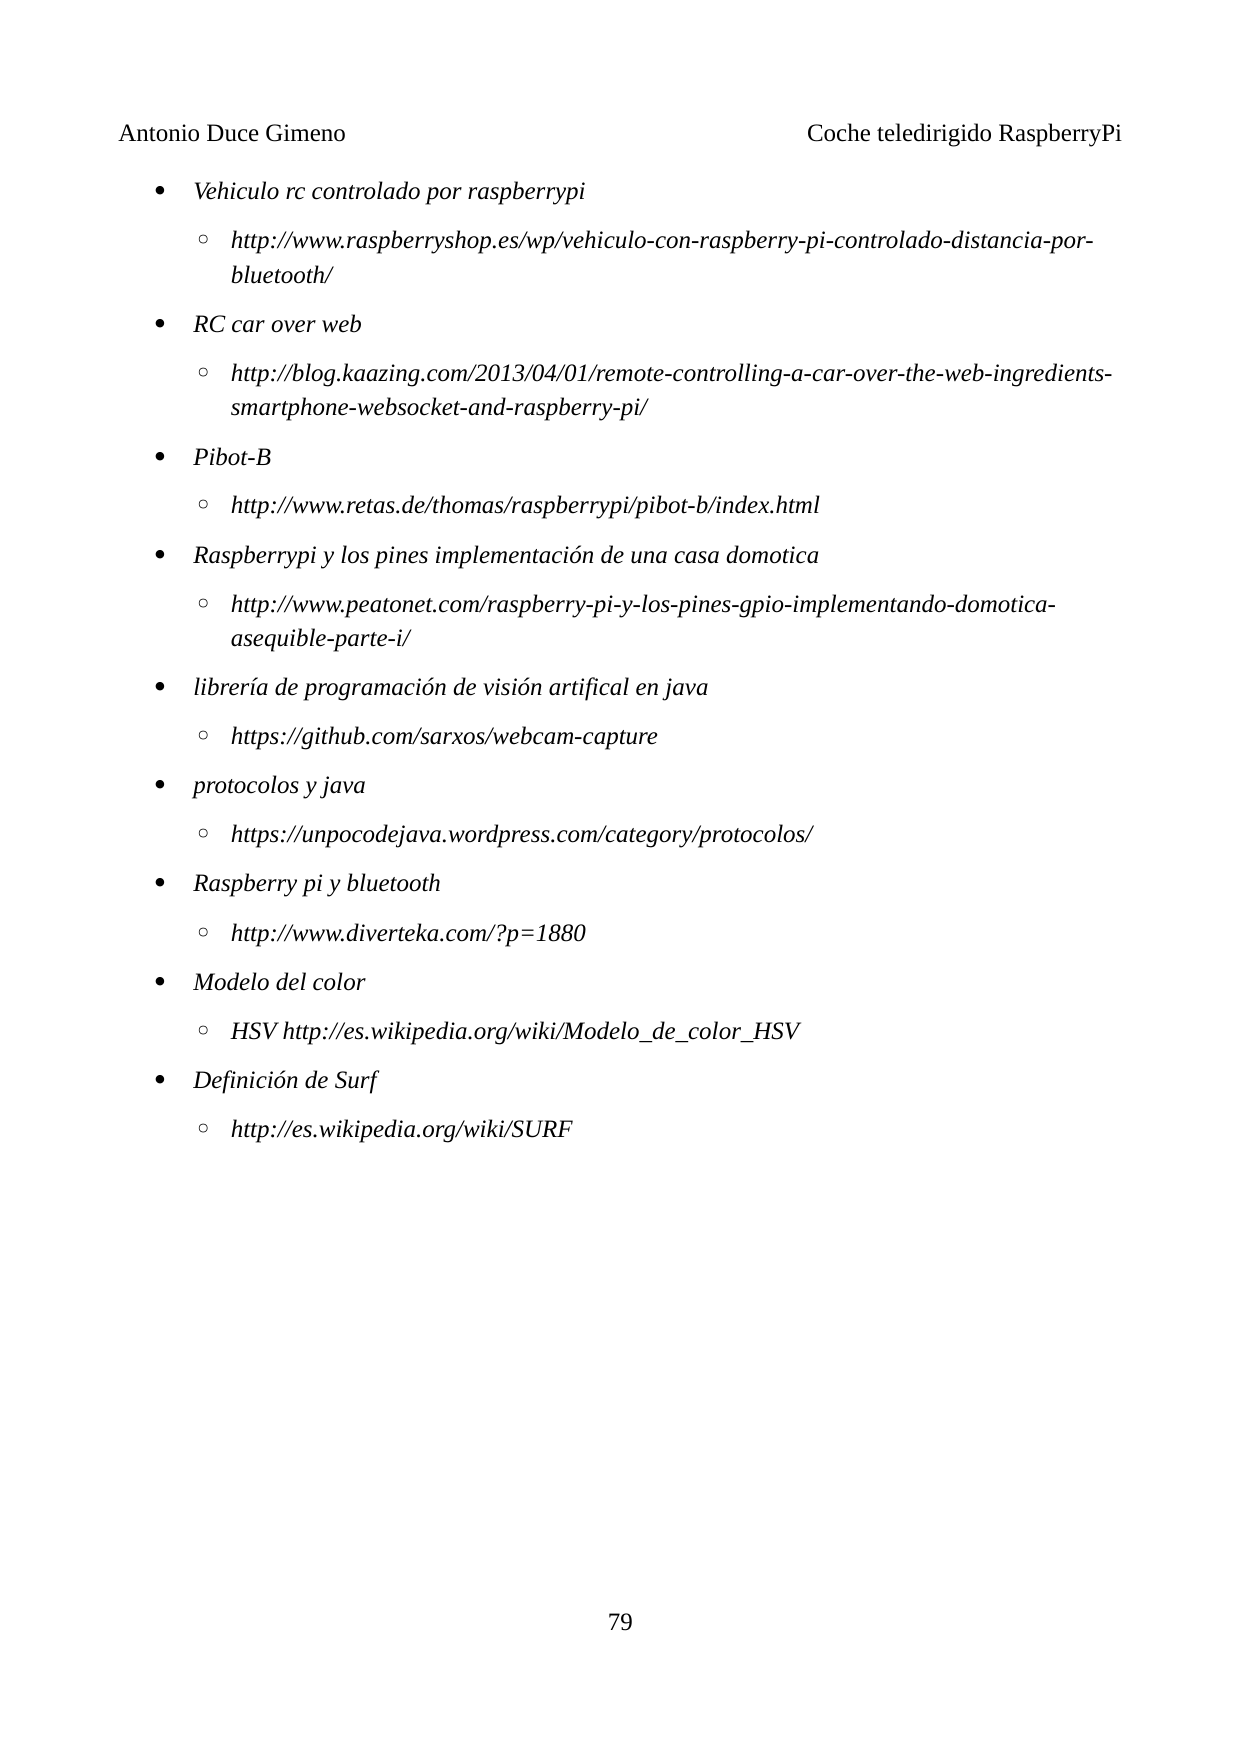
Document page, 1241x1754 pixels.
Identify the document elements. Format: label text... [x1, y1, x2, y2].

list http://www.peatonet.com/raspberry-pi-y-los-pines-gpio-implementando-domotica-asequible-parte-i/ [193, 589, 1122, 652]
list Raspberrypi y los pines implementación de una casa domotica [156, 540, 1122, 568]
list RC car over web [156, 309, 1122, 338]
list http://es.wikipedia.org/wiki/SURF [193, 1114, 1122, 1143]
list HSV http://es.wikipedia.org/wiki/Modelo_de_color_HSV [193, 1016, 1122, 1044]
list http://www.raspberryshop.es/wp/vehiculo-con-raspberry-pi-controlado-distancia-por-bluetooth/ [193, 225, 1122, 289]
list Definición de Surf [156, 1065, 1122, 1093]
list librería de programación de visión artifical en java [156, 672, 1122, 701]
list Modelo del color [156, 967, 1122, 995]
list http://www.retas.de/thomas/raspberrypi/pibot-b/index.html [193, 491, 1122, 519]
list https://github.com/sarxos/webcam-capture [193, 721, 1122, 750]
list Raspberry pi y bluetooth [156, 868, 1122, 897]
list Pibot-B [156, 442, 1122, 470]
list Vehiculo rc controlado por raspberrypi [156, 176, 1122, 205]
list https://unpocodejava.wordpress.com/category/protocolos/ [193, 819, 1122, 848]
list protocolos y java [156, 770, 1122, 799]
list http://blog.kaazing.com/2013/04/01/remote-controlling-a-car-over-the-web-ingredients-smartphone-websocket-and-raspberry-pi/ [193, 358, 1122, 421]
list http://www.diverteka.com/?p=1880 [193, 918, 1122, 946]
